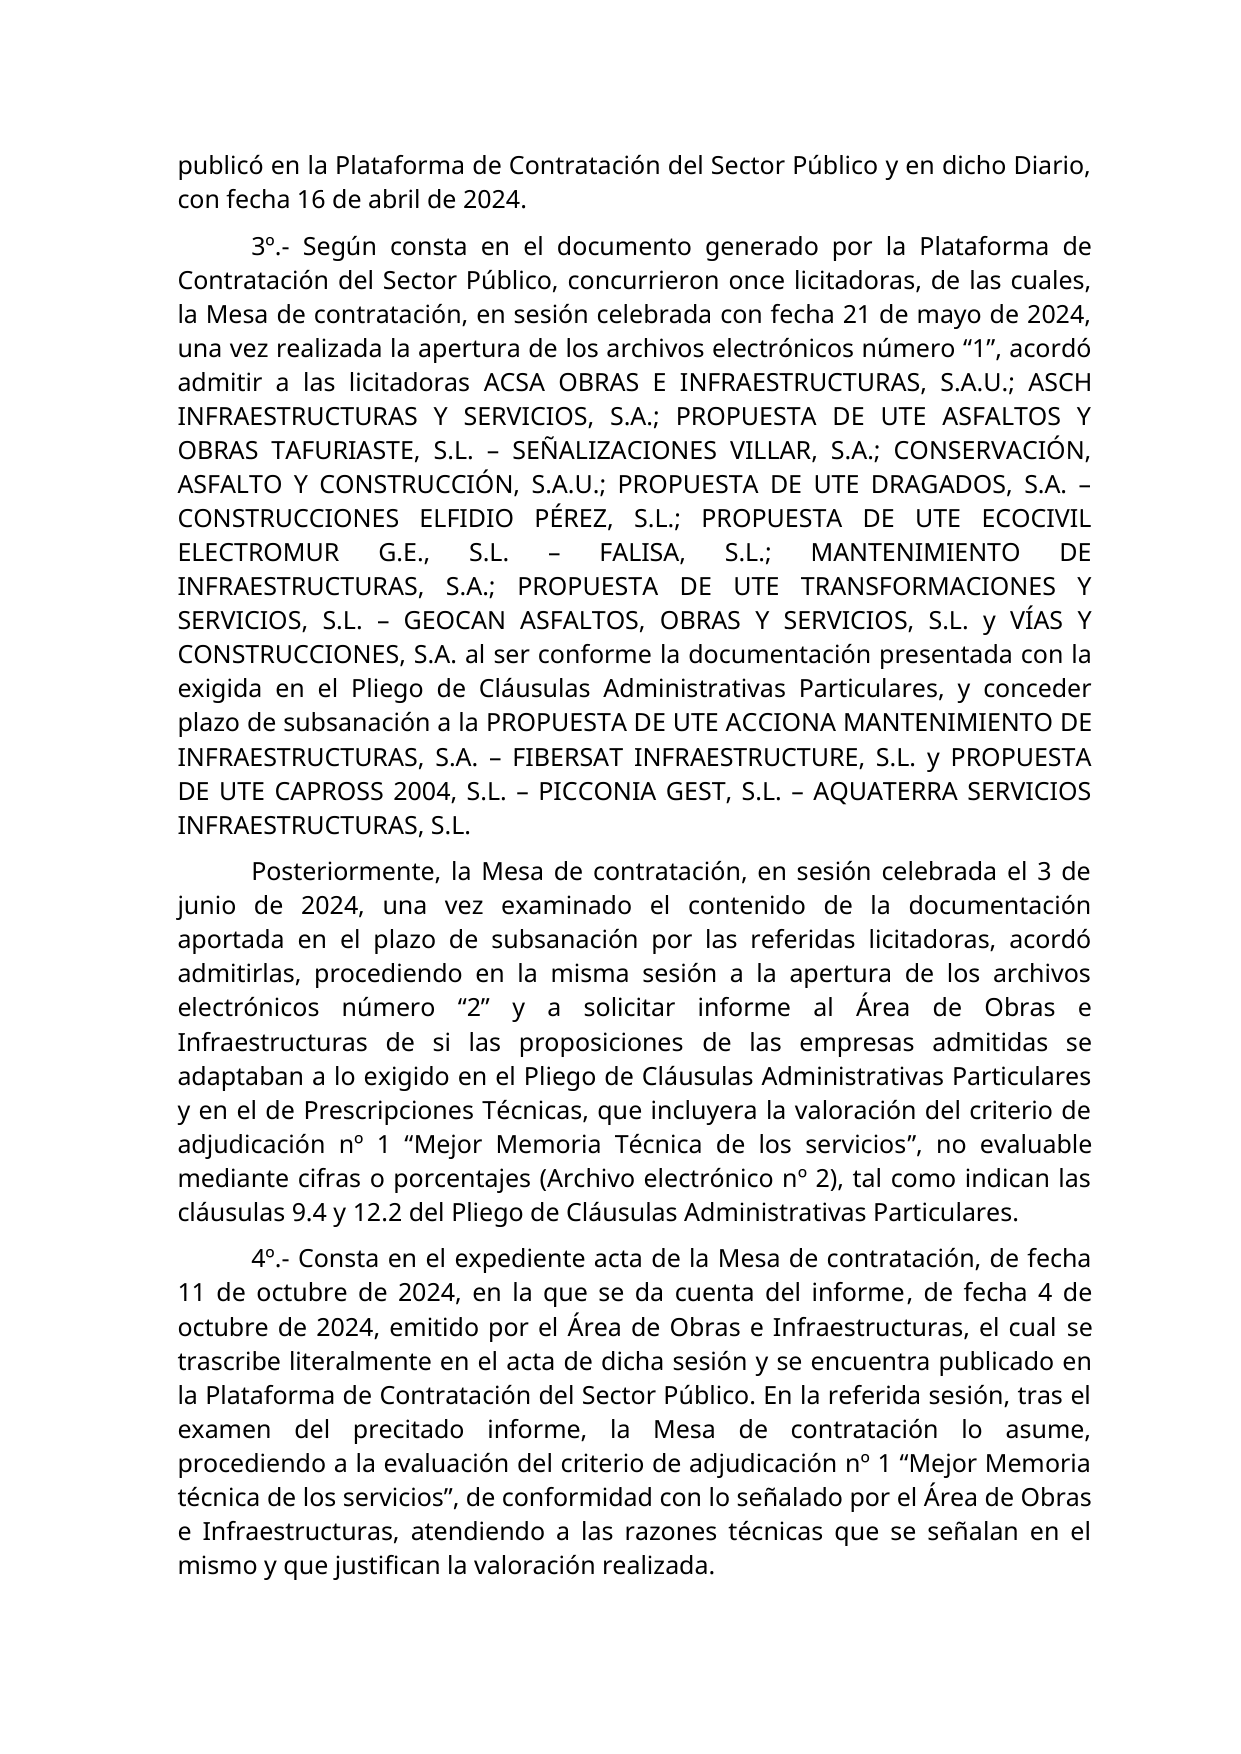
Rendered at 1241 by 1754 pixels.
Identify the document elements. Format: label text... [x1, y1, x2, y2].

text 3º.- Según consta en el documento generado por la Plataforma de Contratación del Sector Público, concurrieron once licitadoras, de las cuales, la Mesa de contratación, en sesión celebrada con fecha 21 de mayo de 2024, una vez realizada la apertura de los archivos electrónicos número “1”, acordó admitir a las licitadoras ACSA OBRAS E INFRAESTRUCTURAS, S.A.U.; ASCH INFRAESTRUCTURAS Y SERVICIOS, S.A.; PROPUESTA DE UTE ASFALTOS Y OBRAS TAFURIASTE, S.L. – SEÑALIZACIONES VILLAR, S.A.; CONSERVACIÓN, ASFALTO Y CONSTRUCCIÓN, S.A.U.; PROPUESTA DE UTE DRAGADOS, S.A. – CONSTRUCCIONES ELFIDIO PÉREZ, S.L.; PROPUESTA DE UTE ECOCIVIL ELECTROMUR G.E., S.L. – FALISA, S.L.; MANTENIMIENTO DE INFRAESTRUCTURAS, S.A.; PROPUESTA DE UTE TRANSFORMACIONES Y SERVICIOS, S.L. – GEOCAN ASFALTOS, OBRAS Y SERVICIOS, S.L. y VÍAS Y CONSTRUCCIONES, S.A. al ser conforme la documentación presentada con la exigida en el Pliego de Cláusulas Administrativas Particulares, y conceder plazo de subsanación a la PROPUESTA DE UTE ACCIONA MANTENIMIENTO DE INFRAESTRUCTURAS, S.A. – FIBERSAT INFRAESTRUCTURE, S.L. y PROPUESTA DE UTE CAPROSS 2004, S.L. – PICCONIA GEST, S.L. – AQUATERRA SERVICIOS INFRAESTRUCTURAS, S.L. [177, 228, 1093, 841]
text Posteriormente, la Mesa de contratación, en sesión celebrada el 3 de junio de 2024, una vez examinado el contenido de la documentación aportada en el plazo de subsanación por las referidas licitadoras, acordó admitirlas, procediendo en la misma sesión a la apertura de los archivos electrónicos número “2” y a solicitar informe al Área de Obras e Infraestructuras de si las proposiciones de las empresas admitidas se adaptaban a lo exigido en el Pliego de Cláusulas Administrativas Particulares y en el de Prescripciones Técnicas, que incluyera la valoración del criterio de adjudicación nº 1 “Mejor Memoria Técnica de los servicios”, no evaluable mediante cifras o porcentajes (Archivo electrónico nº 2), tal como indican las cláusulas 9.4 y 12.2 del Pliego de Cláusulas Administrativas Particulares. [177, 854, 1093, 1228]
text publicó en la Plataforma de Contratación del Sector Público y en dicho Diario, con fecha 16 de abril de 2024. [177, 148, 1093, 216]
text 4º.- Consta en el expediente acta de la Mesa de contratación, de fecha 11 de octubre de 2024, en la que se da cuenta del informe, de fecha 4 de octubre de 2024, emitido por el Área de Obras e Infraestructuras, el cual se trascribe literalmente en el acta de dicha sesión y se encuentra publicado en la Plataforma de Contratación del Sector Público. En la referida sesión, tras el examen del precitado informe, la Mesa de contratación lo asume, procediendo a la evaluación del criterio de adjudicación nº 1 “Mejor Memoria técnica de los servicios”, de conformidad con lo señalado por el Área de Obras e Infraestructuras, atendiendo a las razones técnicas que se señalan en el mismo y que justifican la valoración realizada. [177, 1241, 1093, 1582]
